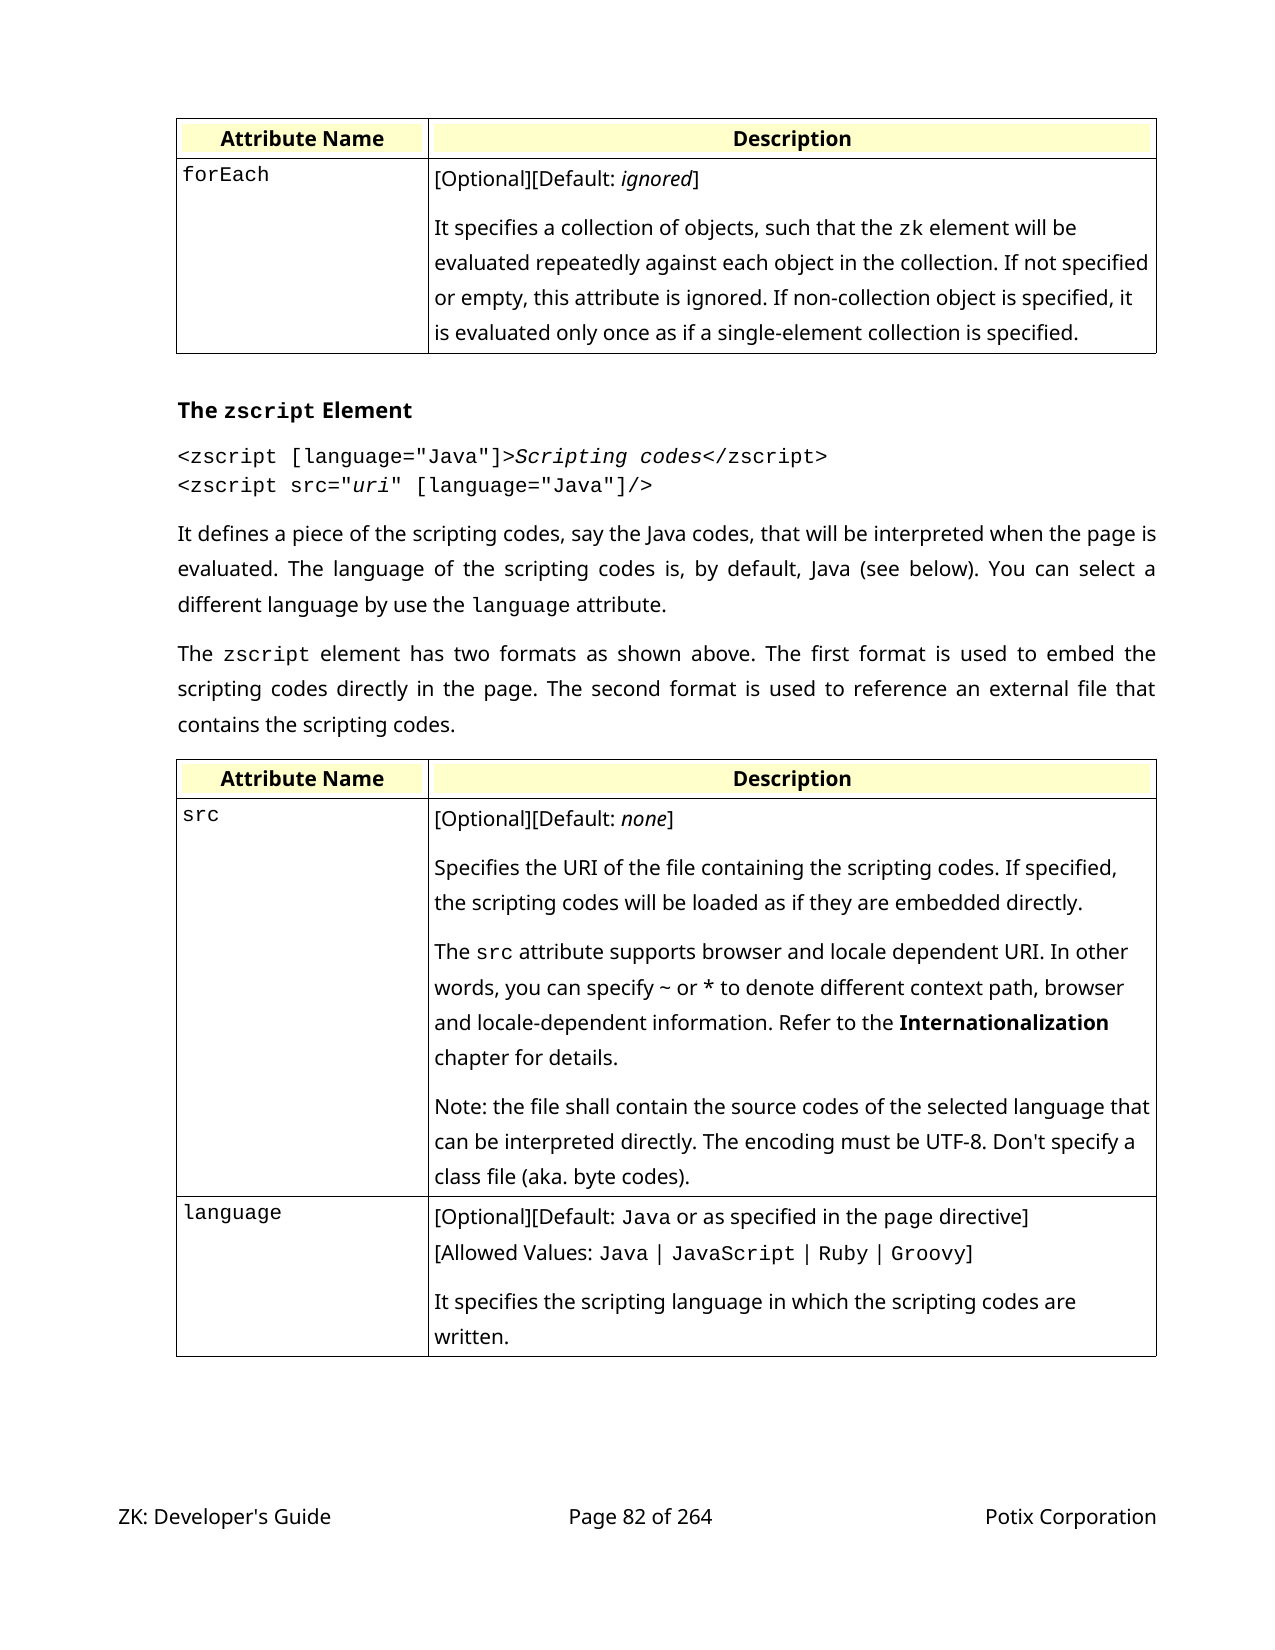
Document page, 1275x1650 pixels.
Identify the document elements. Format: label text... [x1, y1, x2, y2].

table_cell [Optional][Default: none] Specifies the URI of the file containing the scripting codes. If specified, the scripting codes will be loaded as if they are embedded directly. The src attribute supports browser and locale dependent URI. In other words, you can specify ~ or * to denote different context path, browser and locale-dependent information. Refer to the Internationalization chapter for details. Note: the file shall contain the source codes of the selected language that can be interpreted directly. The encoding must be UTF-8. Don't specify a class file (aka. byte codes). [429, 799, 1156, 1196]
text It defines a piece of the scripting codes, say the Java codes, that will be interpreted when the page is evaluated. The language of the scripting codes is, by default, Java (see below). You can select a different language by use the language attribute. [177, 519, 1157, 618]
table_cell [Optional][Default: Java or as specified in the page directive] [Allowed Values: Java | JavaScript | Ruby | Groovy] It specifies the scripting language in which the scripting codes are written. [429, 1197, 1156, 1356]
table_header Attribute Name [177, 760, 428, 798]
table_cell src [177, 799, 428, 1196]
table_cell [Optional][Default: ignored] It specifies a collection of objects, such that the zk element will be evaluated repeatedly against each object in the collection. If not specified or empty, this attribute is ignored. If non-collection object is specified, it is evaluated only once as if a single-element collection is specified. [429, 159, 1156, 353]
text <zscript [language="Java"]>Scripting codes</zscript> <zscript src="uri" [language="Java"]/> [177, 446, 1157, 499]
table_header Description [429, 760, 1156, 798]
table_header Attribute Name [177, 119, 428, 158]
table_cell language [177, 1197, 428, 1356]
subtitle The zscript Element [177, 395, 1157, 425]
table_header Description [429, 119, 1156, 158]
table_cell forEach [177, 159, 428, 353]
text The zscript element has two formats as shown above. The first format is used to embed the scripting codes directly in the page. The second format is used to reference an external file that contains the scripting codes. [177, 639, 1157, 738]
